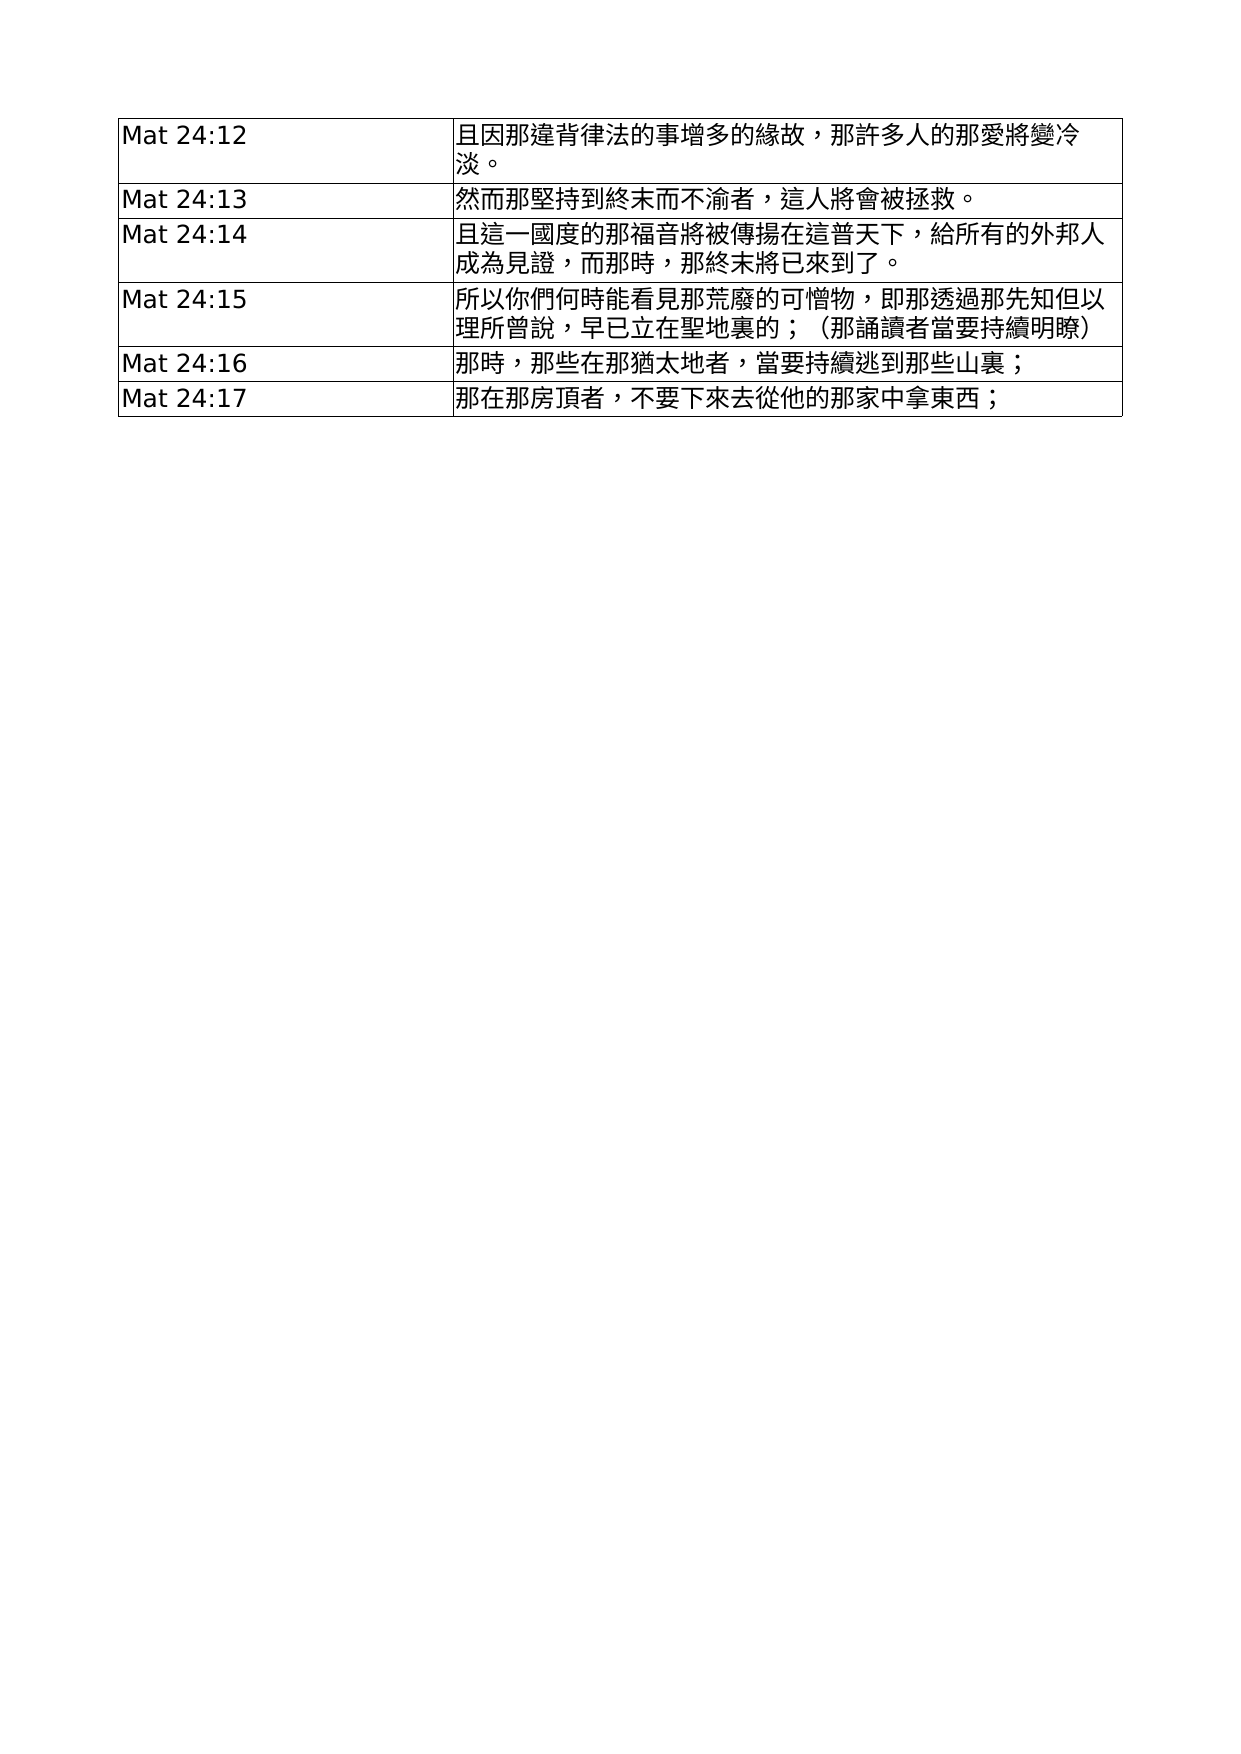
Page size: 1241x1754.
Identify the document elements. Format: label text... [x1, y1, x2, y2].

table_cell 那在那房頂者，不要下來去從他的那家中拿東西； [454, 382, 1122, 416]
table_cell Mat 24:17 [119, 382, 453, 416]
table_cell Mat 24:13 [119, 184, 453, 217]
table_cell Mat 24:16 [119, 347, 453, 381]
table_cell Mat 24:14 [119, 219, 453, 282]
table_cell 且這一國度的那福音將被傳揚在這普天下，給所有的外邦人成為見證，而那時，那終末將已來到了。 [454, 219, 1122, 282]
table_cell 且因那違背律法的事增多的緣故，那許多人的那愛將變冷淡。 [454, 119, 1122, 182]
table_cell Mat 24:12 [119, 119, 453, 182]
table_cell 然而那堅持到終末而不渝者，這人將會被拯救。 [454, 184, 1122, 217]
table_cell 那時，那些在那猶太地者，當要持續逃到那些山裏； [454, 347, 1122, 381]
table_cell Mat 24:15 [119, 283, 453, 346]
table_cell 所以你們何時能看見那荒廢的可憎物，即那透過那先知但以理所曾說，早已立在聖地裏的；（那誦讀者當要持續明瞭） [454, 283, 1122, 346]
